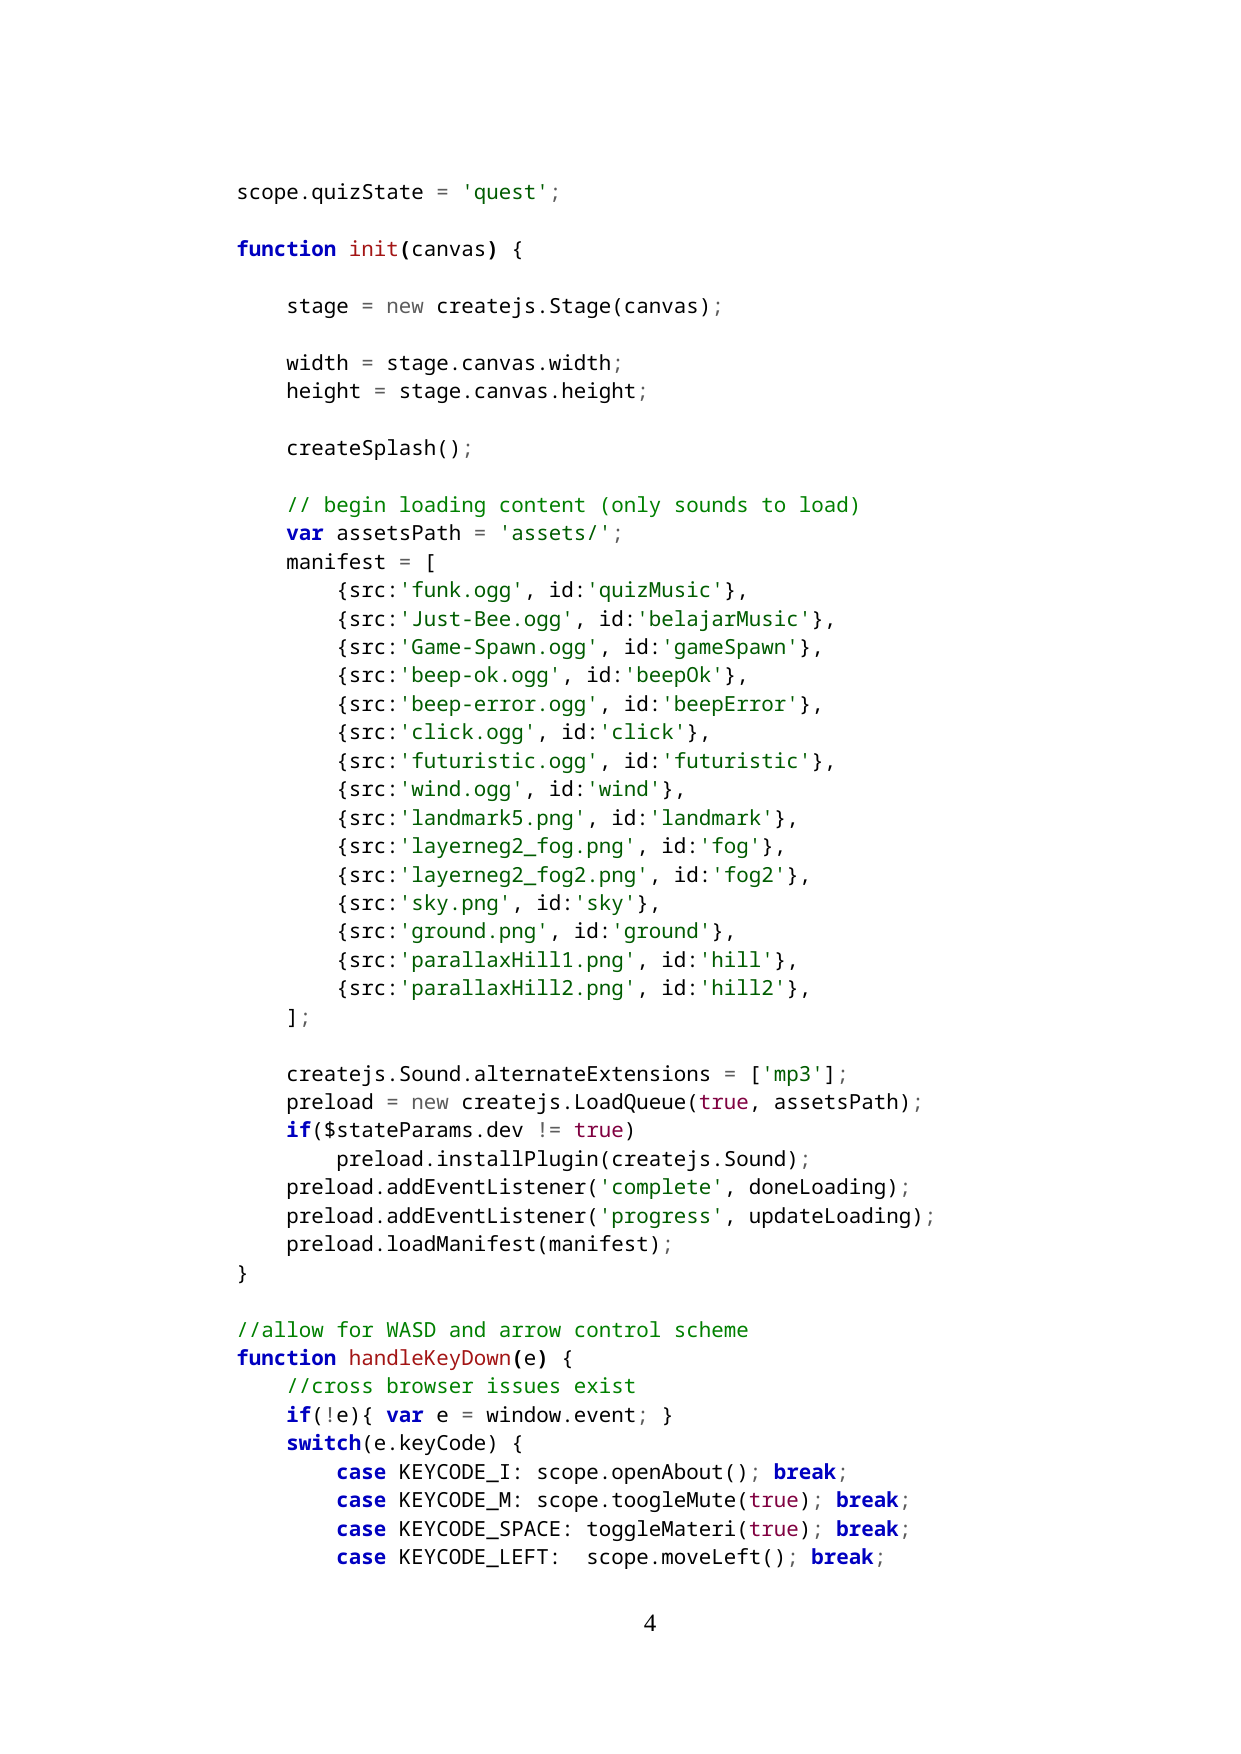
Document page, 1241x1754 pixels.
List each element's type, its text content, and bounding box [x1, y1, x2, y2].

table_header scope.quizState = 'quest'; function init(canvas) { stage = new createjs.Stage(canvas); width = stage.canvas.width; height = stage.canvas.height; createSplash(); // begin loading content (only sounds to load) var assetsPath = 'assets/'; manifest = [ {src:'funk.ogg', id:'quizMusic'}, {src:'Just-Bee.ogg', id:'belajarMusic'}, {src:'Game-Spawn.ogg', id:'gameSpawn'}, {src:'beep-ok.ogg', id:'beepOk'}, {src:'beep-error.ogg', id:'beepError'}, {src:'click.ogg', id:'click'}, {src:'futuristic.ogg', id:'futuristic'}, {src:'wind.ogg', id:'wind'}, {src:'landmark5.png', id:'landmark'}, {src:'layerneg2_fog.png', id:'fog'}, {src:'layerneg2_fog2.png', id:'fog2'}, {src:'sky.png', id:'sky'}, {src:'ground.png', id:'ground'}, {src:'parallaxHill1.png', id:'hill'}, {src:'parallaxHill2.png', id:'hill2'}, ]; createjs.Sound.alternateExtensions = ['mp3']; preload = new createjs.LoadQueue(true, assetsPath); if($stateParams.dev != true) preload.installPlugin(createjs.Sound); preload.addEventListener('complete', doneLoading); preload.addEventListener('progress', updateLoading); preload.loadManifest(manifest); } //allow for WASD and arrow control scheme function handleKeyDown(e) { //cross browser issues exist if(!e){ var e = window.event; } switch(e.keyCode) { case KEYCODE_I: scope.openAbout(); break; case KEYCODE_M: scope.toogleMute(true); break; case KEYCODE_SPACE: toggleMateri(true); break; case KEYCODE_LEFT: scope.moveLeft(); break; [236, 177, 1063, 1571]
